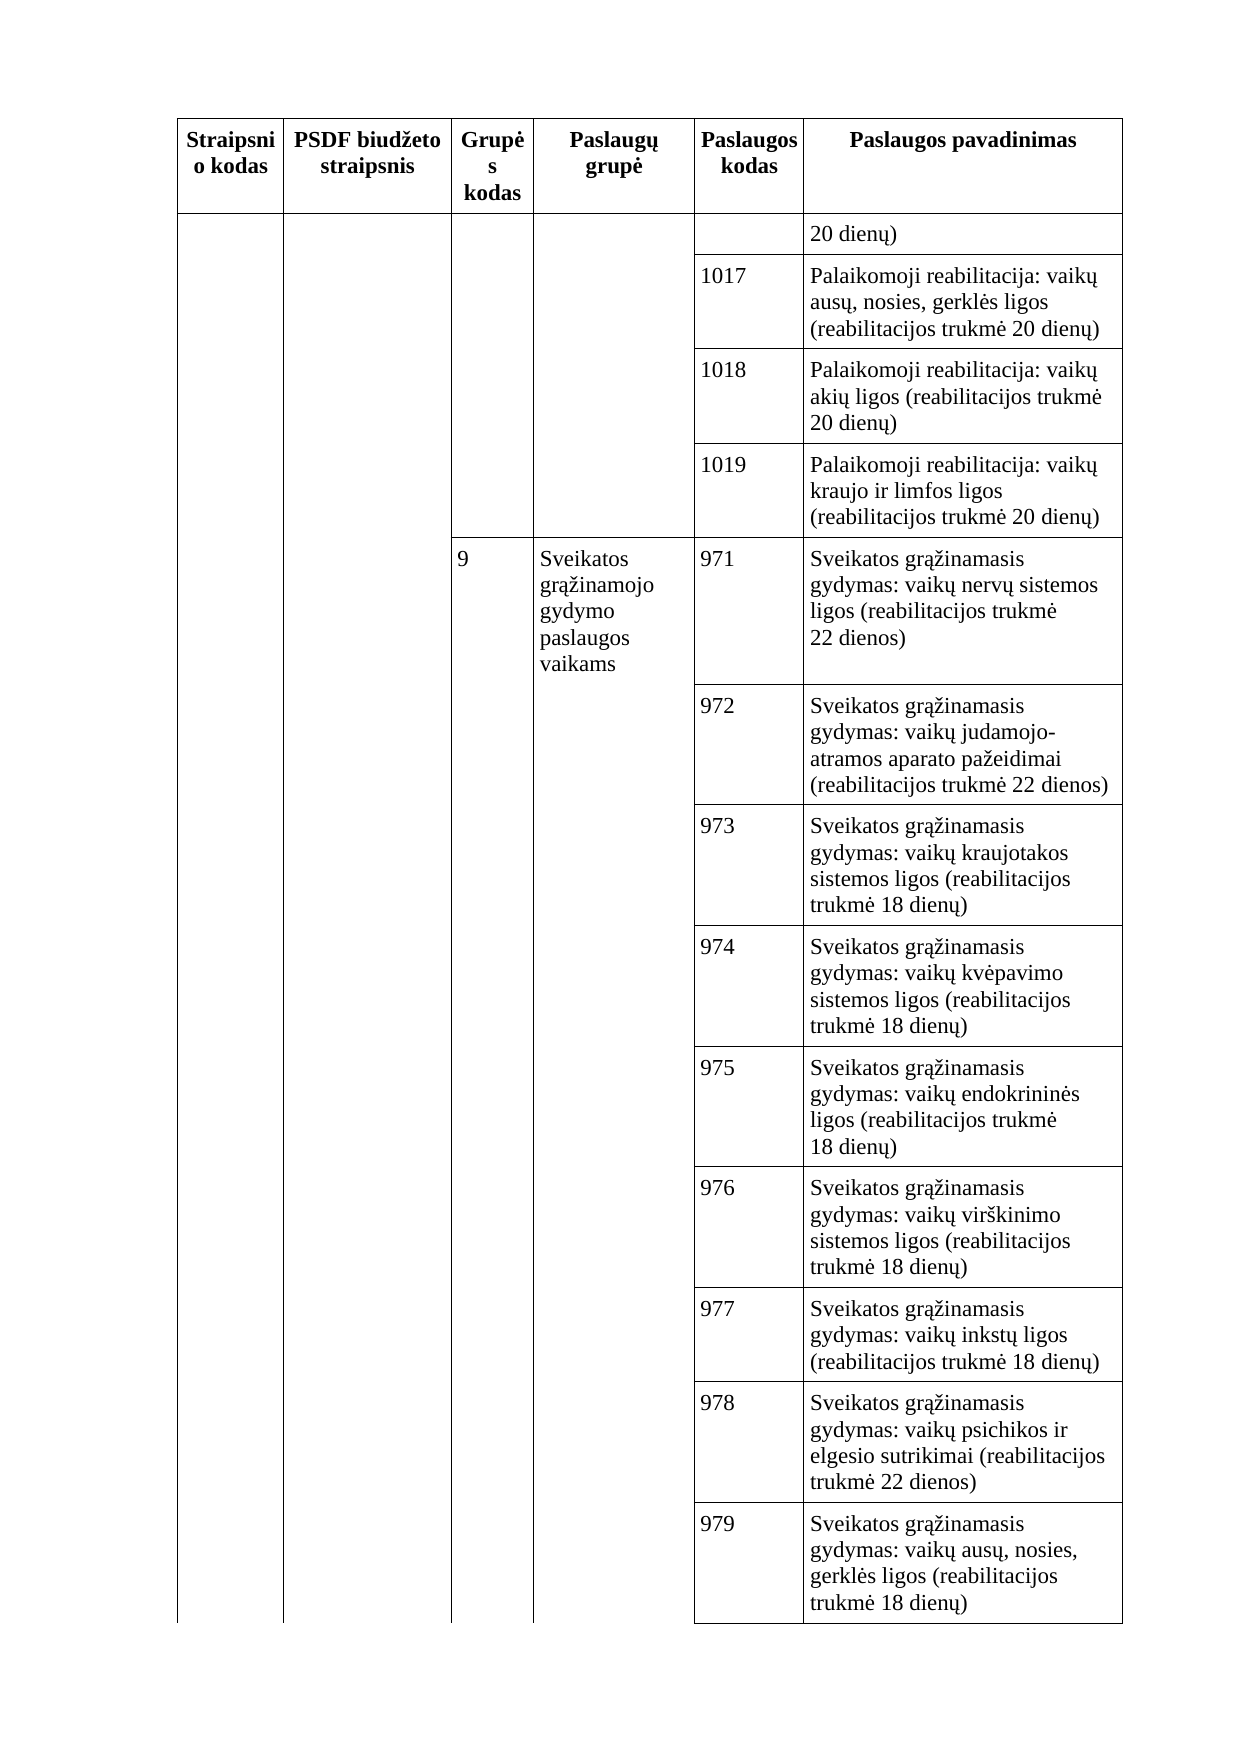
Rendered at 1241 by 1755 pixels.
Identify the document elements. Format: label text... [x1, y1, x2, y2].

table_cell [284, 684, 451, 804]
table_header Paslaugų grupė [534, 119, 694, 212]
table_cell [452, 348, 533, 442]
table_cell [534, 1166, 694, 1287]
table_cell [284, 925, 451, 1046]
table_header PSDF biudžeto straipsnis [284, 119, 451, 212]
table_cell 1017 [695, 255, 803, 348]
table_cell [178, 925, 283, 1046]
table_cell [284, 1381, 451, 1502]
table_cell 973 [695, 805, 803, 925]
table_cell [284, 1166, 451, 1287]
table_cell [178, 1166, 283, 1287]
table_cell [452, 1287, 533, 1381]
table_cell Sveikatos grąžinamasis gydymas: vaikų inkstų ligos (reabilitacijos trukmė 18 dienų) [804, 1288, 1122, 1381]
table_cell [452, 1046, 533, 1166]
table_cell 976 [695, 1167, 803, 1287]
table_cell 20 dienų) [804, 214, 1122, 254]
table_cell Sveikatos grąžinamojo gydymo paslaugos vaikams [534, 538, 694, 684]
table_cell Sveikatos grąžinamasis gydymas: vaikų kvėpavimo sistemos ligos (reabilitacijos trukmė 18 dienų) [804, 926, 1122, 1046]
table_cell Sveikatos grąžinamasis gydymas: vaikų ausų, nosies, gerklės ligos (reabilitacijos trukmė 18 dienų) [804, 1503, 1122, 1622]
table_cell [534, 254, 694, 348]
table_cell [534, 925, 694, 1046]
table_cell [284, 537, 451, 684]
table_cell [178, 1502, 283, 1622]
table_cell 975 [695, 1047, 803, 1166]
table_cell [452, 925, 533, 1046]
table_cell [534, 1046, 694, 1166]
table_cell [284, 214, 451, 254]
table_cell [284, 804, 451, 925]
table_cell Sveikatos grąžinamasis gydymas: vaikų judamojo-atramos aparato pažeidimai (reabilitacijos trukmė 22 dienos) [804, 685, 1122, 804]
table_cell Sveikatos grąžinamasis gydymas: vaikų virškinimo sistemos ligos (reabilitacijos trukmė 18 dienų) [804, 1167, 1122, 1287]
table_cell [178, 804, 283, 925]
table_cell [534, 1287, 694, 1381]
table_header Paslaugos pavadinimas [804, 119, 1122, 212]
table_cell [534, 1381, 694, 1502]
table_cell [452, 1502, 533, 1622]
table_cell 1018 [695, 349, 803, 442]
table_cell [534, 804, 694, 925]
table_cell 972 [695, 685, 803, 804]
table_cell [284, 348, 451, 442]
table_cell [284, 254, 451, 348]
table_cell [452, 443, 533, 537]
table_cell [534, 214, 694, 254]
table_cell [452, 804, 533, 925]
table_cell 979 [695, 1503, 803, 1622]
table_cell Palaikomoji reabilitacija: vaikų ausų, nosies, gerklės ligos (reabilitacijos trukmė 20 dienų) [804, 255, 1122, 348]
table_cell [178, 254, 283, 348]
table_cell [452, 254, 533, 348]
table_cell [284, 443, 451, 537]
table_cell [452, 214, 533, 254]
table_cell [178, 214, 283, 254]
table_cell [178, 1046, 283, 1166]
table_cell [452, 1381, 533, 1502]
table_cell 974 [695, 926, 803, 1046]
table_cell [695, 214, 803, 254]
table_header Paslaugos kodas [695, 119, 803, 212]
table_cell Sveikatos grąžinamasis gydymas: vaikų kraujotakos sistemos ligos (reabilitacijos trukmė 18 dienų) [804, 805, 1122, 925]
table_cell [178, 348, 283, 442]
table_cell 978 [695, 1382, 803, 1502]
table_cell Palaikomoji reabilitacija: vaikų kraujo ir limfos ligos (reabilitacijos trukmė 20 dienų) [804, 444, 1122, 537]
table_cell [534, 684, 694, 804]
table_cell 1019 [695, 444, 803, 537]
table_cell [452, 684, 533, 804]
table_cell Sveikatos grąžinamasis gydymas: vaikų endokrininės ligos (reabilitacijos trukmė 18 dienų) [804, 1047, 1122, 1166]
table_cell 971 [695, 538, 803, 684]
table_cell Palaikomoji reabilitacija: vaikų akių ligos (reabilitacijos trukmė 20 dienų) [804, 349, 1122, 442]
table_cell 977 [695, 1288, 803, 1381]
table_cell 9 [452, 538, 533, 684]
table_header Grupės kodas [452, 119, 533, 212]
table_cell [284, 1502, 451, 1622]
table_cell [534, 443, 694, 537]
table_cell [284, 1287, 451, 1381]
table_cell [178, 443, 283, 537]
table_header Straipsnio kodas [178, 119, 283, 212]
table_cell Sveikatos grąžinamasis gydymas: vaikų psichikos ir elgesio sutrikimai (reabilitacijos trukmė 22 dienos) [804, 1382, 1122, 1502]
table_cell [534, 1502, 694, 1622]
table_cell [178, 684, 283, 804]
table_cell [178, 537, 283, 684]
table_cell [178, 1381, 283, 1502]
table_cell [452, 1166, 533, 1287]
table_cell [178, 1287, 283, 1381]
table_cell Sveikatos grąžinamasis gydymas: vaikų nervų sistemos ligos (reabilitacijos trukmė 22 dienos) [804, 538, 1122, 684]
table_cell [534, 348, 694, 442]
table_cell [284, 1046, 451, 1166]
